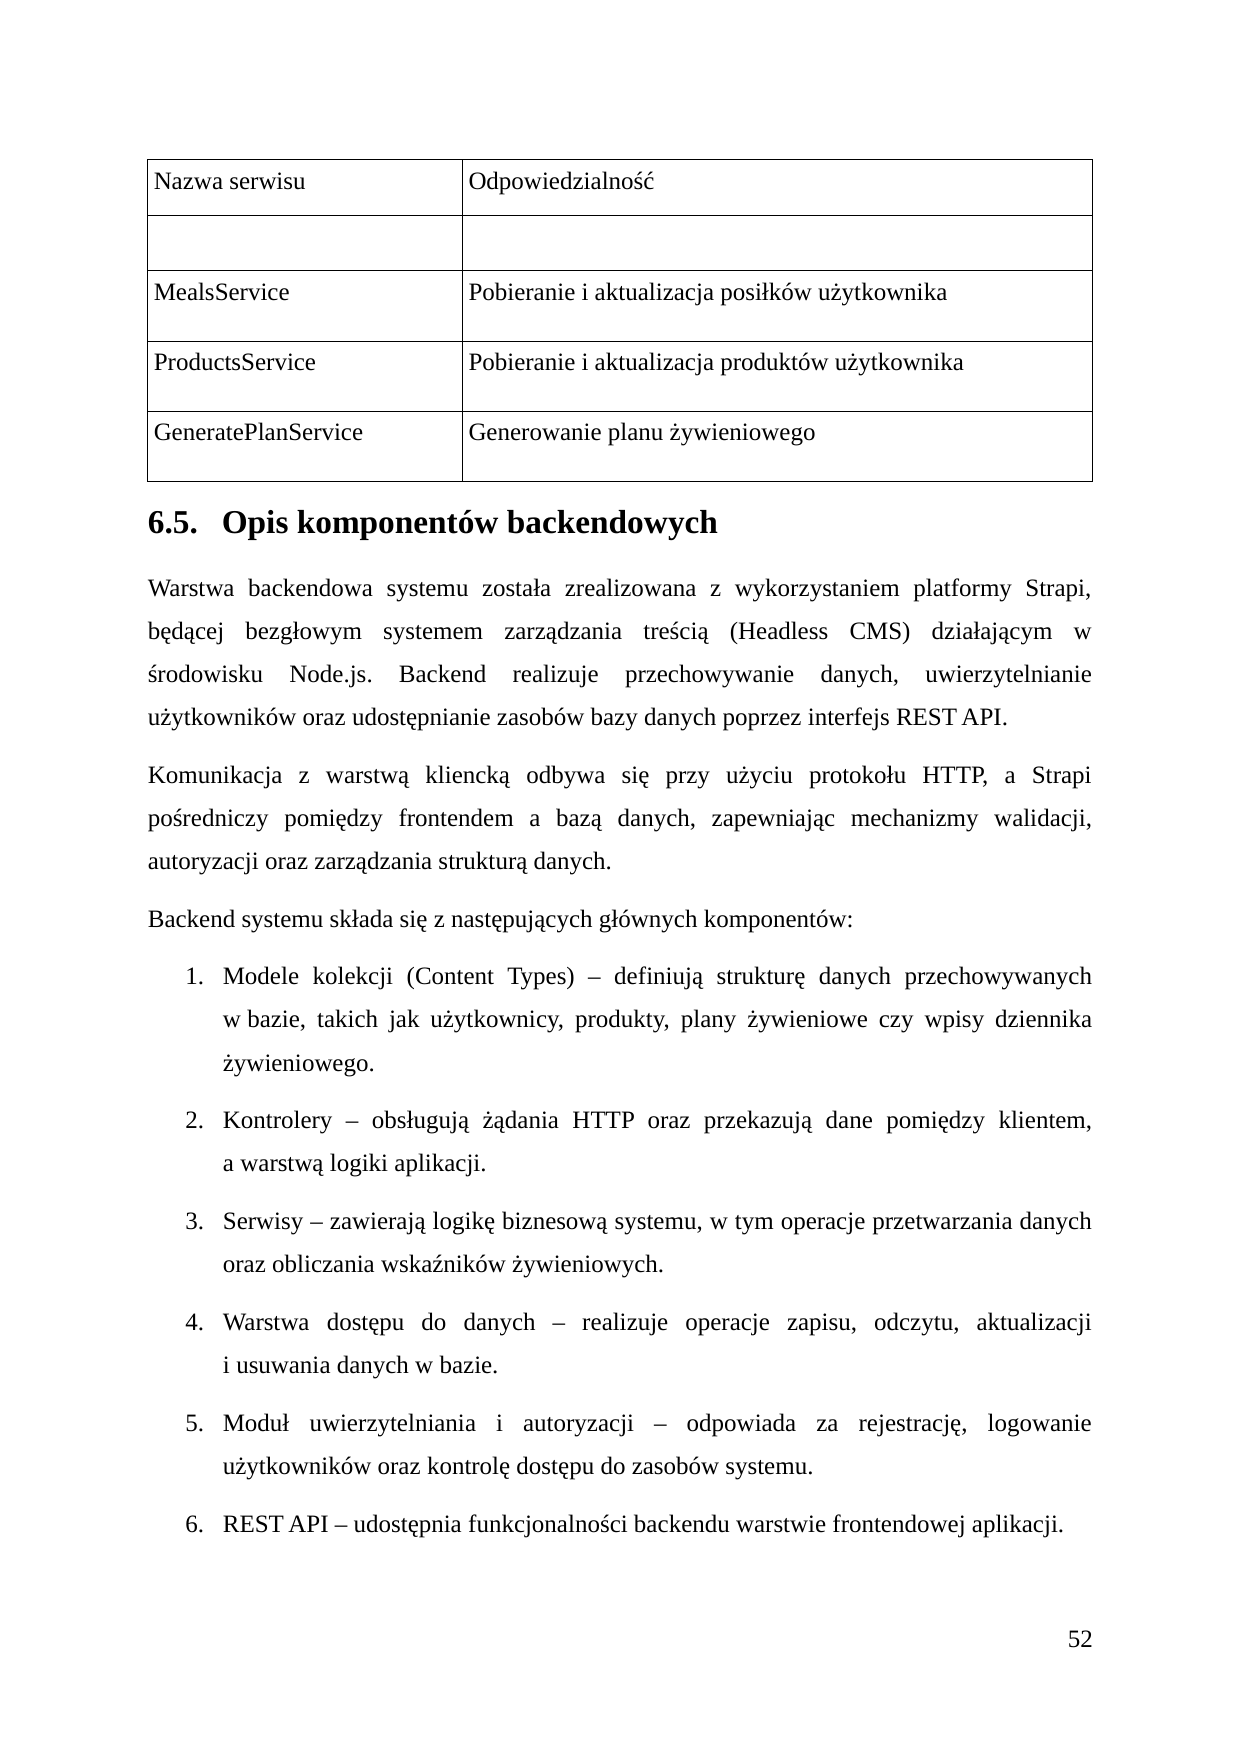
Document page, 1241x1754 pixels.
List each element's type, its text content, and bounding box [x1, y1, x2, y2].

table_cell Pobieranie i aktualizacja produktów użytkownika [463, 342, 1092, 411]
list Moduł uwierzytelniania i autoryzacji – odpowiada za rejestrację, logowanie użytkowników oraz kontrolę dostępu do zasobów systemu. [185, 1408, 1092, 1480]
table_cell ProductsService [148, 342, 462, 411]
list Modele kolekcji (Content Types) – definiują strukturę danych przechowywanych w bazie, takich jak użytkownicy, produkty, plany żywieniowe czy wpisy dziennika żywieniowego. [185, 961, 1092, 1076]
table_cell [463, 216, 1092, 270]
list Serwisy – zawierają logikę biznesową systemu, w tym operacje przetwarzania danych oraz obliczania wskaźników żywieniowych. [185, 1206, 1092, 1278]
subtitle Opis komponentów backendowych [148, 503, 1092, 541]
text Warstwa backendowa systemu została zrealizowana z wykorzystaniem platformy Strapi, będącej bezgłowym systemem zarządzania treścią (Headless CMS) działającym w środowisku Node.js. Backend realizuje przechowywanie danych, uwierzytelnianie użytkowników oraz udostępnianie zasobów bazy danych poprzez interfejs REST API. [148, 573, 1092, 731]
table_header Nazwa serwisu [148, 160, 462, 215]
table_cell GeneratePlanService [148, 412, 462, 481]
table_cell [148, 216, 462, 270]
list Warstwa dostępu do danych – realizuje operacje zapisu, odczytu, aktualizacji i usuwania danych w bazie. [185, 1307, 1092, 1379]
text Backend systemu składa się z następujących głównych komponentów: [148, 904, 1092, 932]
table_cell MealsService [148, 271, 462, 341]
table_cell Pobieranie i aktualizacja posiłków użytkownika [463, 271, 1092, 341]
table_cell Generowanie planu żywieniowego [463, 412, 1092, 481]
list REST API – udostępnia funkcjonalności backendu warstwie frontendowej aplikacji. [185, 1509, 1092, 1537]
table_header Odpowiedzialność [463, 160, 1092, 215]
list Kontrolery – obsługują żądania HTTP oraz przekazują dane pomiędzy klientem, a warstwą logiki aplikacji. [185, 1105, 1092, 1177]
text Komunikacja z warstwą kliencką odbywa się przy użyciu protokołu HTTP, a Strapi pośredniczy pomiędzy frontendem a bazą danych, zapewniając mechanizmy walidacji, autoryzacji oraz zarządzania strukturą danych. [148, 760, 1092, 875]
